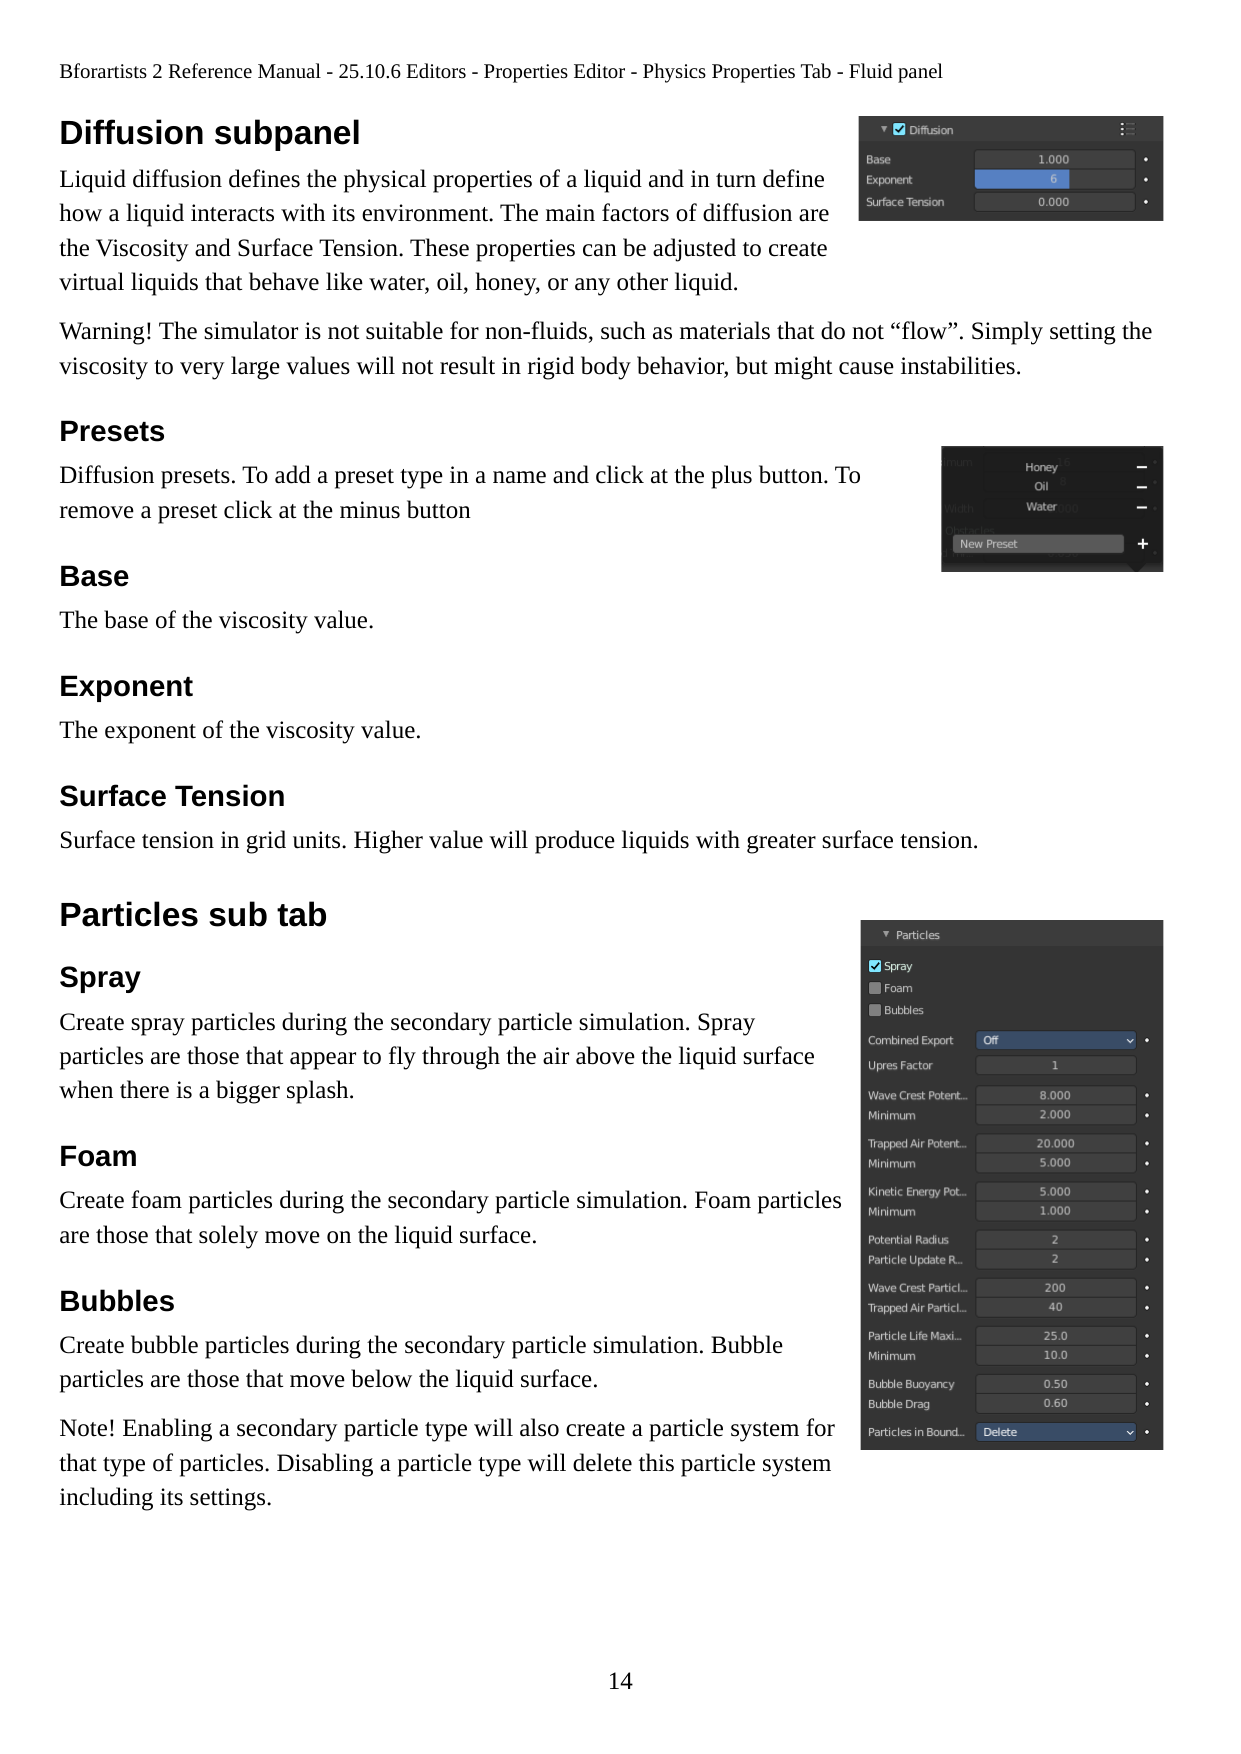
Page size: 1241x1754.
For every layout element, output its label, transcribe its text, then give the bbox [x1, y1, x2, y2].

subtitle Surface Tension [59, 778, 1181, 812]
text Create spray particles during the secondary particle simulation. Spray particles are those that appear to fly through the air above the liquid surface when there is a bigger splash. [59, 1007, 860, 1104]
subtitle Bubbles [59, 1284, 860, 1317]
subtitle Base [59, 559, 1181, 592]
text Liquid diffusion defines the physical properties of a liquid and in turn define how a liquid interacts with its environment. The main factors of diffusion are the Viscosity and Surface Tension. These properties can be adjusted to create virtual liquids that behave like water, oil, honey, or any other liquid. [59, 164, 1181, 296]
picture [860, 920, 1164, 1450]
text Diffusion presets. To add a preset type in a name and click at the plus button. To remove a preset click at the minus button [59, 461, 941, 524]
picture [858, 116, 1164, 221]
text The base of the viscosity value. [59, 605, 1181, 634]
subtitle Exponent [59, 669, 1181, 702]
subtitle [1164, 960, 1181, 994]
subtitle Foam [59, 1139, 860, 1173]
text Note! Enabling a secondary particle type will also create a particle system for that type of particles. Disabling a particle type will delete this particle system including its settings. [59, 1413, 1181, 1511]
text The exponent of the viscosity value. [59, 715, 1181, 744]
subtitle Spray [59, 960, 860, 994]
text Create bubble particles during the secondary particle simulation. Bubble particles are those that move below the liquid surface. [59, 1330, 860, 1393]
subtitle Presets [59, 414, 1181, 448]
text Warning! The simulator is not suitable for non-fluids, such as materials that do not “flow”. Simply setting the viscosity to very large values will not result in rigid body behavior, but might cause instabilities. [59, 316, 1181, 379]
text Create foam particles during the secondary particle simulation. Foam particles are those that solely move on the liquid surface. [59, 1186, 860, 1249]
subtitle Diffusion subpanel [59, 113, 1181, 151]
subtitle Particles sub tab [59, 895, 1181, 933]
text Surface tension in grid units. Higher value will produce liquids with greater surface tension. [59, 825, 1181, 853]
subtitle [1164, 1284, 1181, 1317]
subtitle [1164, 1139, 1181, 1173]
picture [941, 446, 1164, 572]
